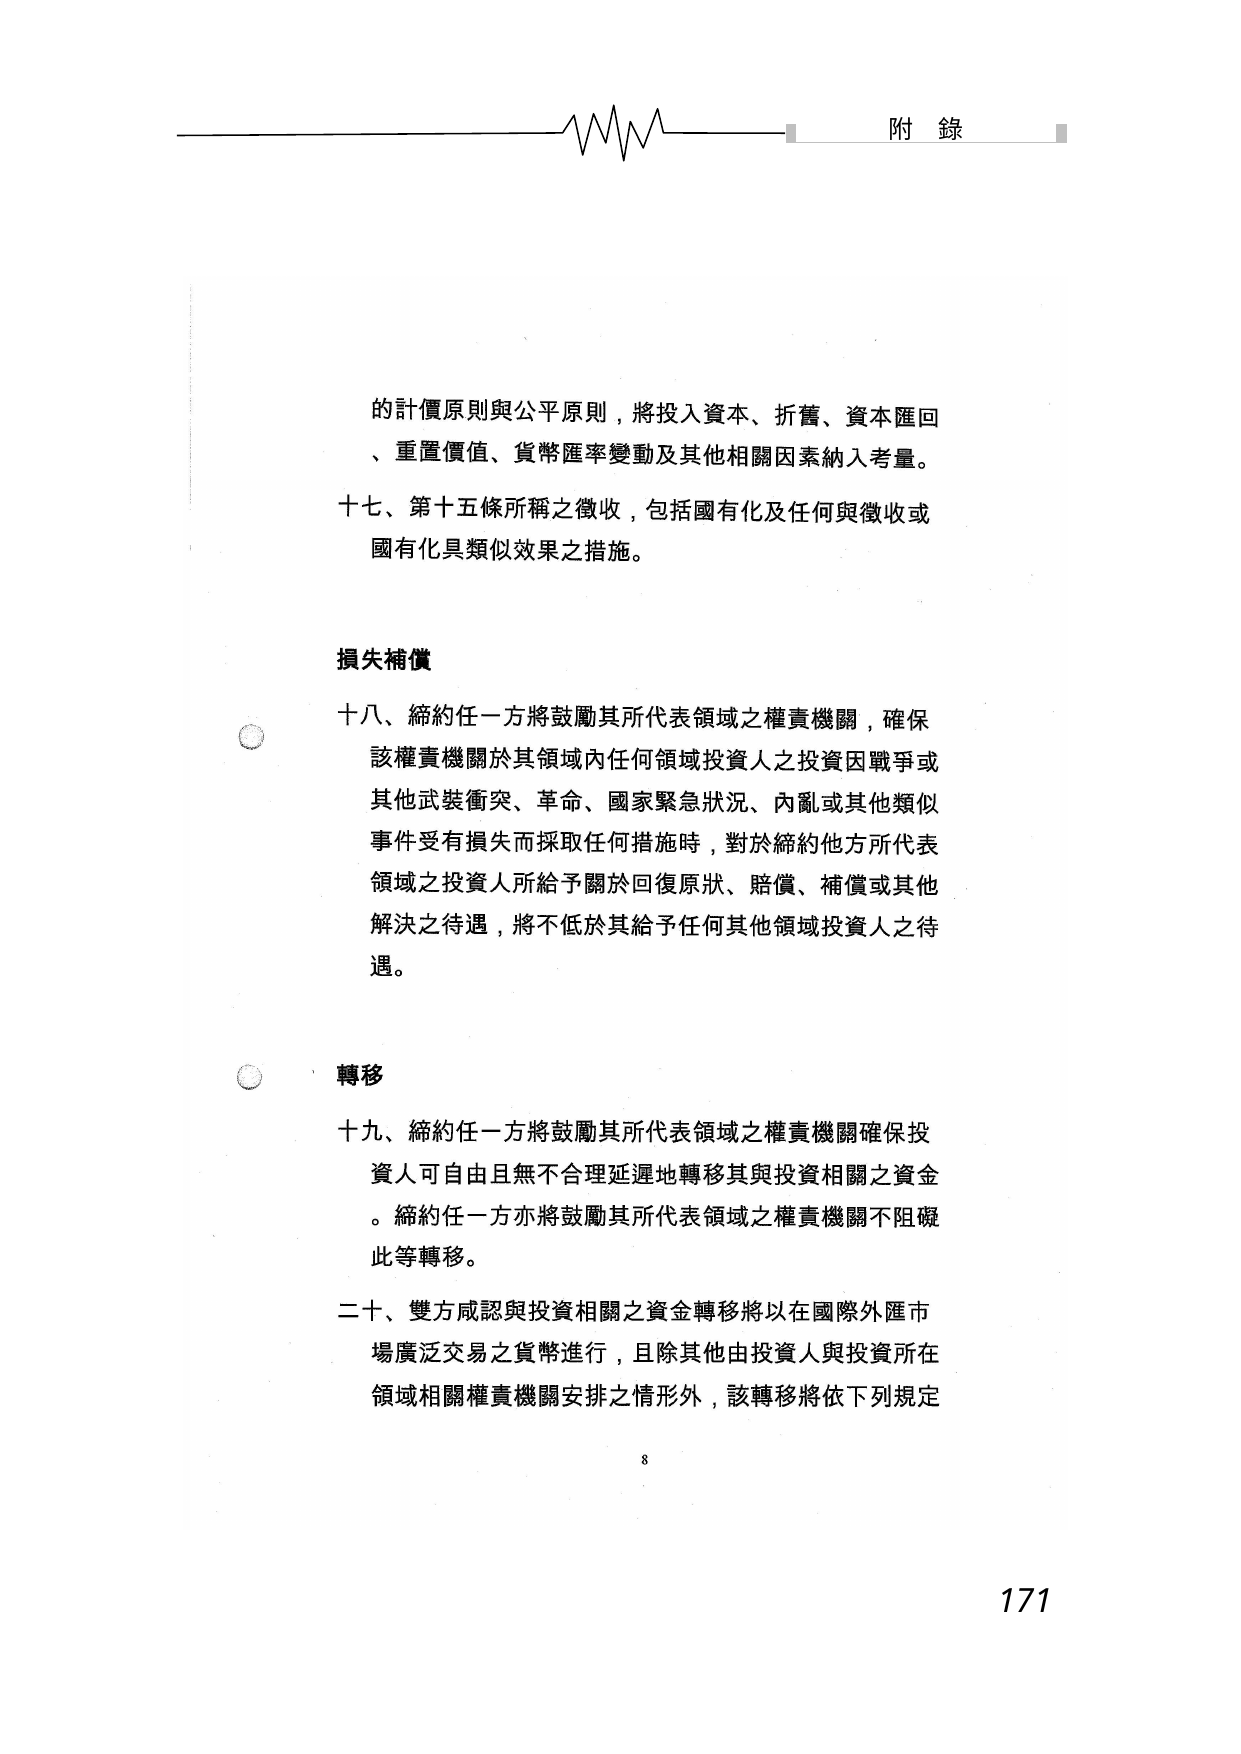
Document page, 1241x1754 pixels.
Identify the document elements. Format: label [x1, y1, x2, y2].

picture [182, 276, 1069, 1530]
